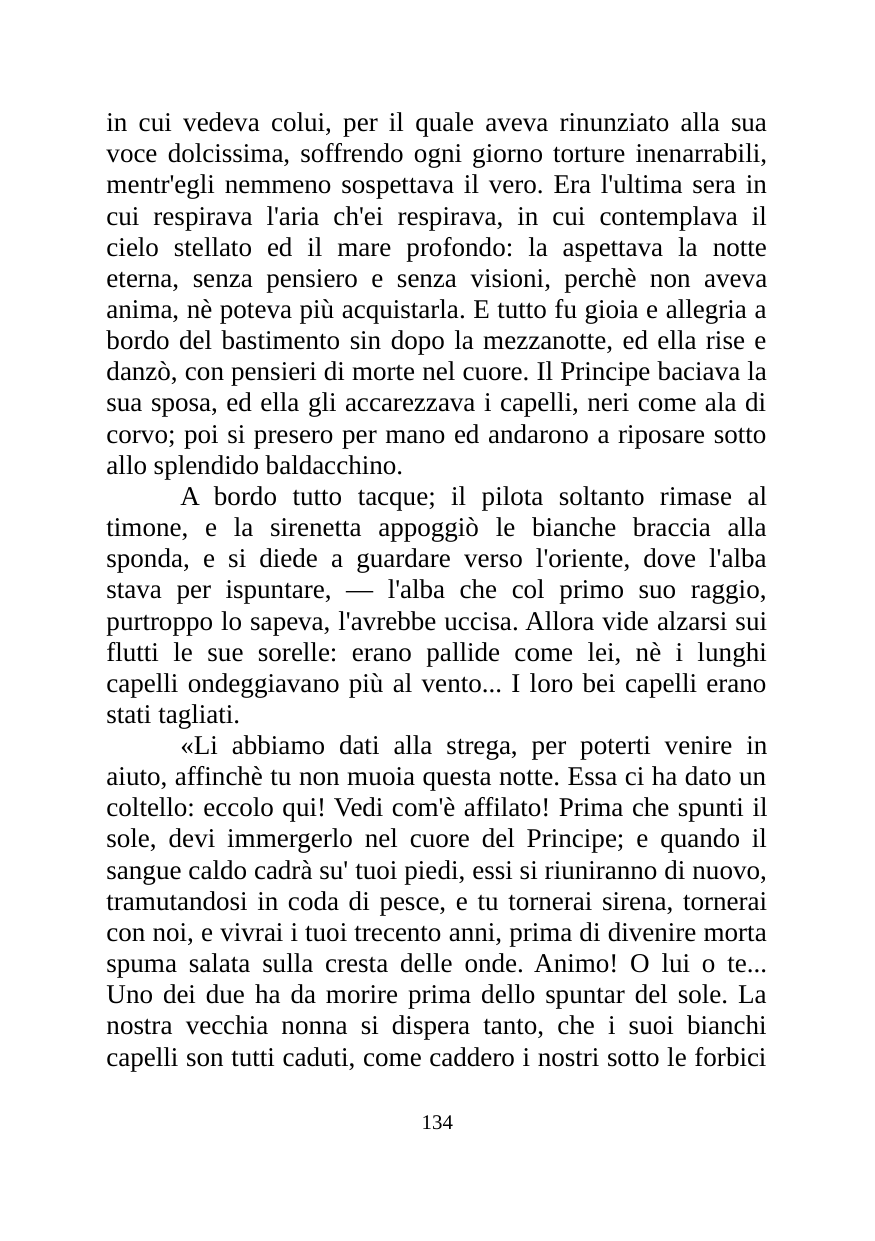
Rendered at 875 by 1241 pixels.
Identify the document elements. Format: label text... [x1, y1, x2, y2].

text in cui vedeva colui, per il quale aveva rinunziato alla sua voce dolcissima, soffrendo ogni giorno torture inenarrabili, mentr'egli nemmeno sospettava il vero. Era l'ultima sera in cui respirava l'aria ch'ei respirava, in cui contemplava il cielo stellato ed il mare profondo: la aspettava la notte eterna, senza pensiero e senza visioni, perchè non aveva anima, nè poteva più acquistarla. E tutto fu gioia e allegria a bordo del bastimento sin dopo la mezzanotte, ed ella rise e danzò, con pensieri di morte nel cuore. Il Principe baciava la sua sposa, ed ella gli accarezzava i capelli, neri come ala di corvo; poi si presero per mano ed andarono a riposare sotto allo splendido baldacchino. [106, 106, 768, 480]
text A bordo tutto tacque; il pilota soltanto rimase al timone, e la sirenetta appoggiò le bianche braccia alla sponda, e si diede a guardare verso l'oriente, dove l'alba stava per ispuntare, — l'alba che col primo suo raggio, purtroppo lo sapeva, l'avrebbe uccisa. Allora vide alzarsi sui flutti le sue sorelle: erano pallide come lei, nè i lunghi capelli ondeggiavano più al vento... I loro bei capelli erano stati tagliati. [106, 480, 768, 729]
text «Li abbiamo dati alla strega, per poterti venire in aiuto, affinchè tu non muoia questa notte. Essa ci ha dato un coltello: eccolo qui! Vedi com'è affilato! Prima che spunti il sole, devi immergerlo nel cuore del Principe; e quando il sangue caldo cadrà su' tuoi piedi, essi si riuniranno di nuovo, tramutandosi in coda di pesce, e tu tornerai sirena, tornerai con noi, e vivrai i tuoi trecento anni, prima di divenire morta spuma salata sulla cresta delle onde. Animo! O lui o te... Uno dei due ha da morire prima dello spuntar del sole. La nostra vecchia nonna si dispera tanto, che i suoi bianchi capelli son tutti caduti, come caddero i nostri sotto le forbici [106, 729, 768, 1072]
